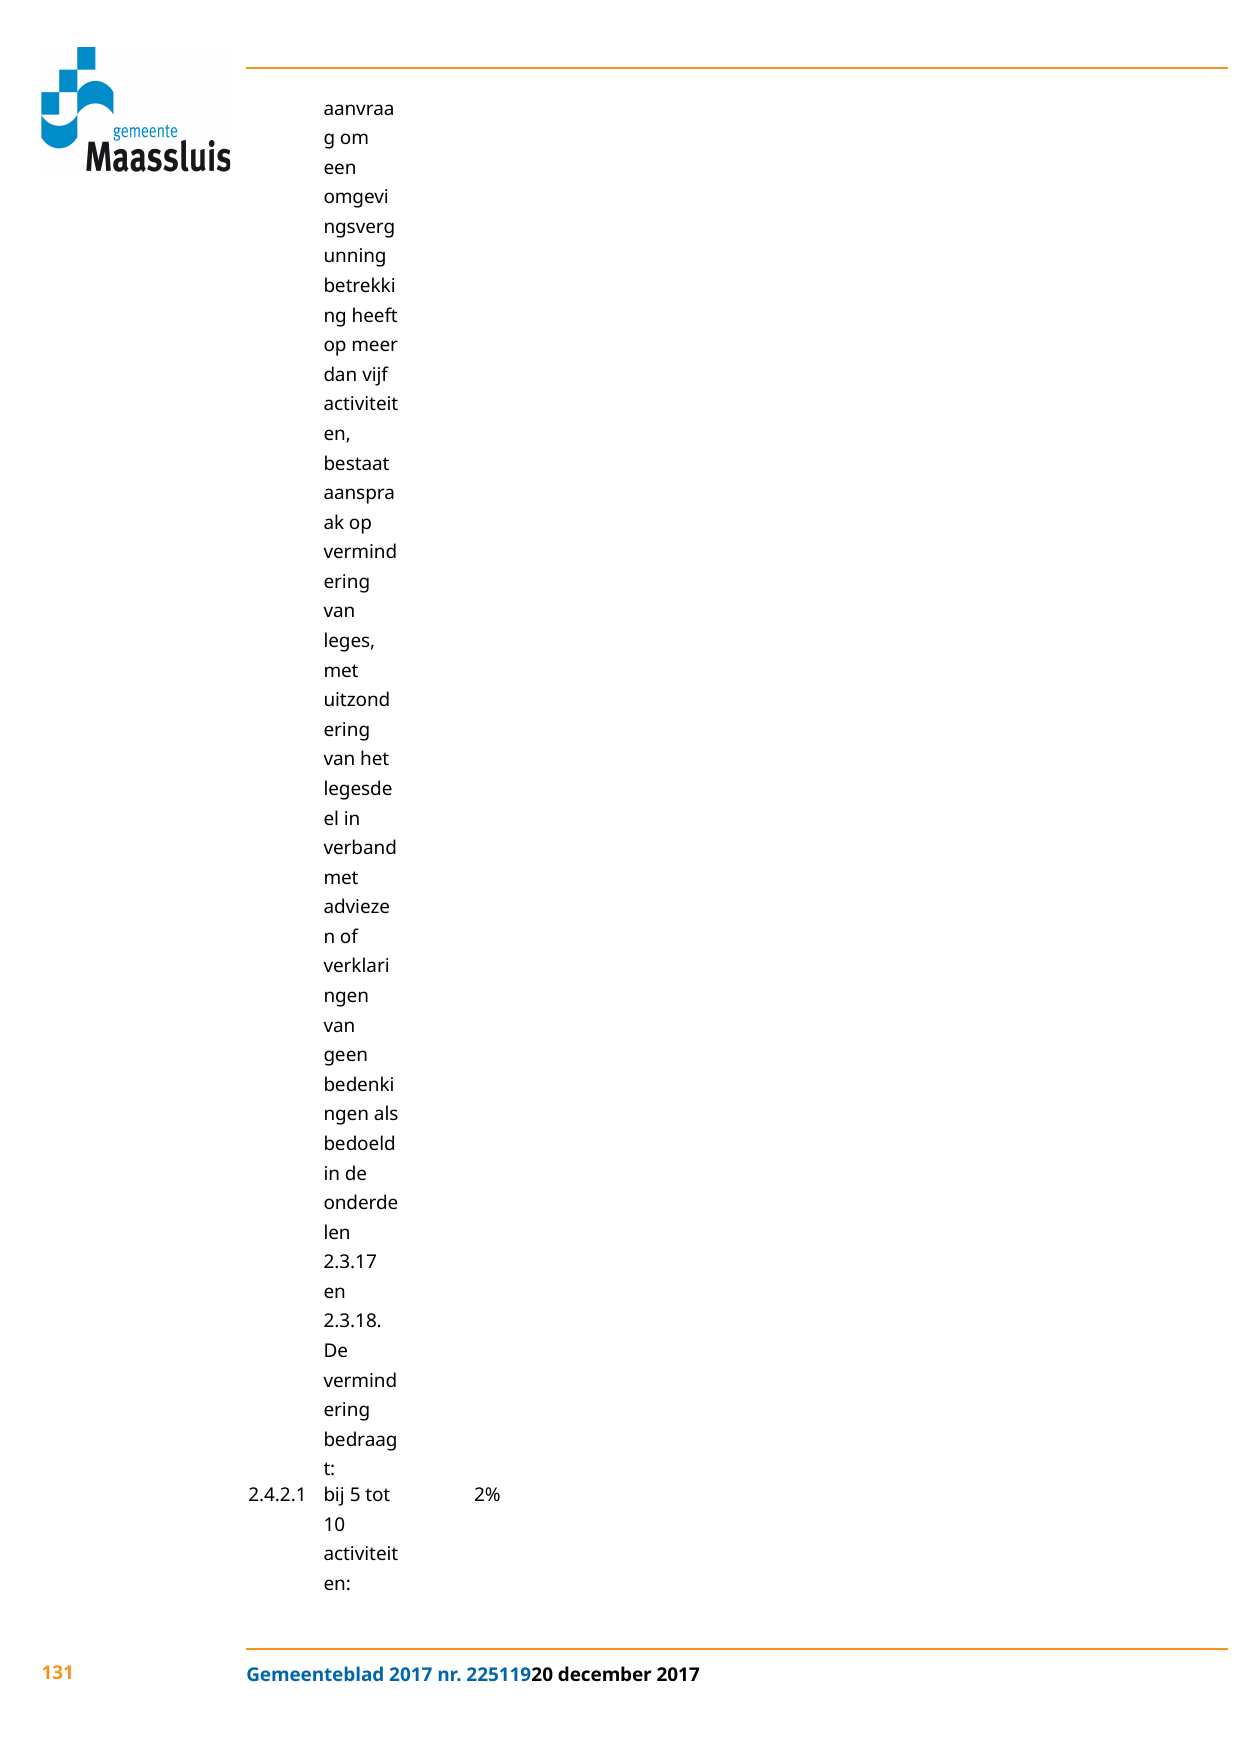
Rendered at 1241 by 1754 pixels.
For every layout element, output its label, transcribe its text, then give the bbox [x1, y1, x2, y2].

table_cell bij 5 tot 10 activiteiten: [323, 1481, 398, 1596]
table_cell [474, 95, 549, 1481]
table_cell aanvraag om een omgevingsvergunning betrekking heeft op meer dan vijf activiteiten, bestaat aanspraak op vermindering van leges, met uitzondering van het legesdeel in verband met adviezen of verklaringen van geen bedenkingen als bedoeld in de onderdelen 2.3.17 en 2.3.18. De vermindering bedraagt: [323, 95, 398, 1481]
table_cell 2.4.2.1 [248, 1481, 323, 1596]
table_cell 2% [474, 1481, 549, 1596]
table_cell [248, 95, 323, 1481]
picture [41, 47, 231, 172]
table_cell [399, 1481, 474, 1596]
picture [41, 47, 77, 92]
table_cell [399, 95, 474, 1481]
